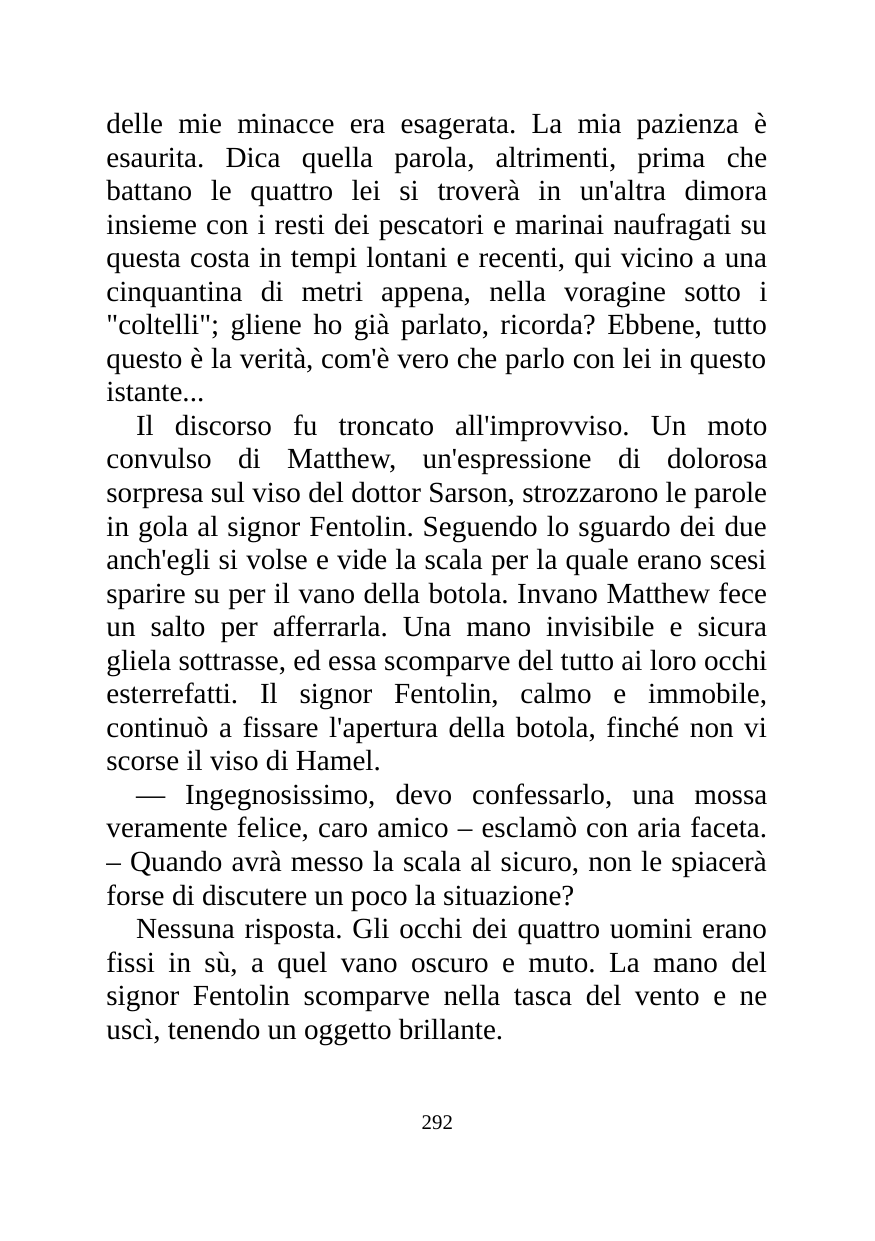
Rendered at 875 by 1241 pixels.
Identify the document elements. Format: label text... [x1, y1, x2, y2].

text Il discorso fu troncato all'improvviso. Un moto convulso di Matthew, un'espressione di dolorosa sorpresa sul viso del dottor Sarson, strozzarono le parole in gola al signor Fentolin. Seguendo lo sguardo dei due anch'egli si volse e vide la scala per la quale erano scesi sparire su per il vano della botola. Invano Matthew fece un salto per afferrarla. Una mano invisibile e sicura gliela sottrasse, ed essa scomparve del tutto ai loro occhi esterrefatti. Il signor Fentolin, calmo e immobile, continuò a fissare l'apertura della botola, finché non vi scorse il viso di Hamel. [106, 408, 768, 777]
text Nessuna risposta. Gli occhi dei quattro uomini erano fissi in sù, a quel vano oscuro e muto. La mano del signor Fentolin scomparve nella tasca del vento e ne uscì, tenendo un oggetto brillante. [106, 911, 768, 1045]
text delle mie minacce era esagerata. La mia pazienza è esaurita. Dica quella parola, altrimenti, prima che battano le quattro lei si troverà in un'altra dimora insieme con i resti dei pescatori e marinai naufragati su questa costa in tempi lontani e recenti, qui vicino a una cinquantina di metri appena, nella voragine sotto i "coltelli"; gliene ho già parlato, ricorda? Ebbene, tutto questo è la verità, com'è vero che parlo con lei in questo istante... [106, 106, 768, 408]
text — Ingegnosissimo, devo confessarlo, una mossa veramente felice, caro amico – esclamò con aria faceta. – Quando avrà messo la scala al sicuro, non le spiacerà forse di discutere un poco la situazione? [106, 777, 768, 911]
